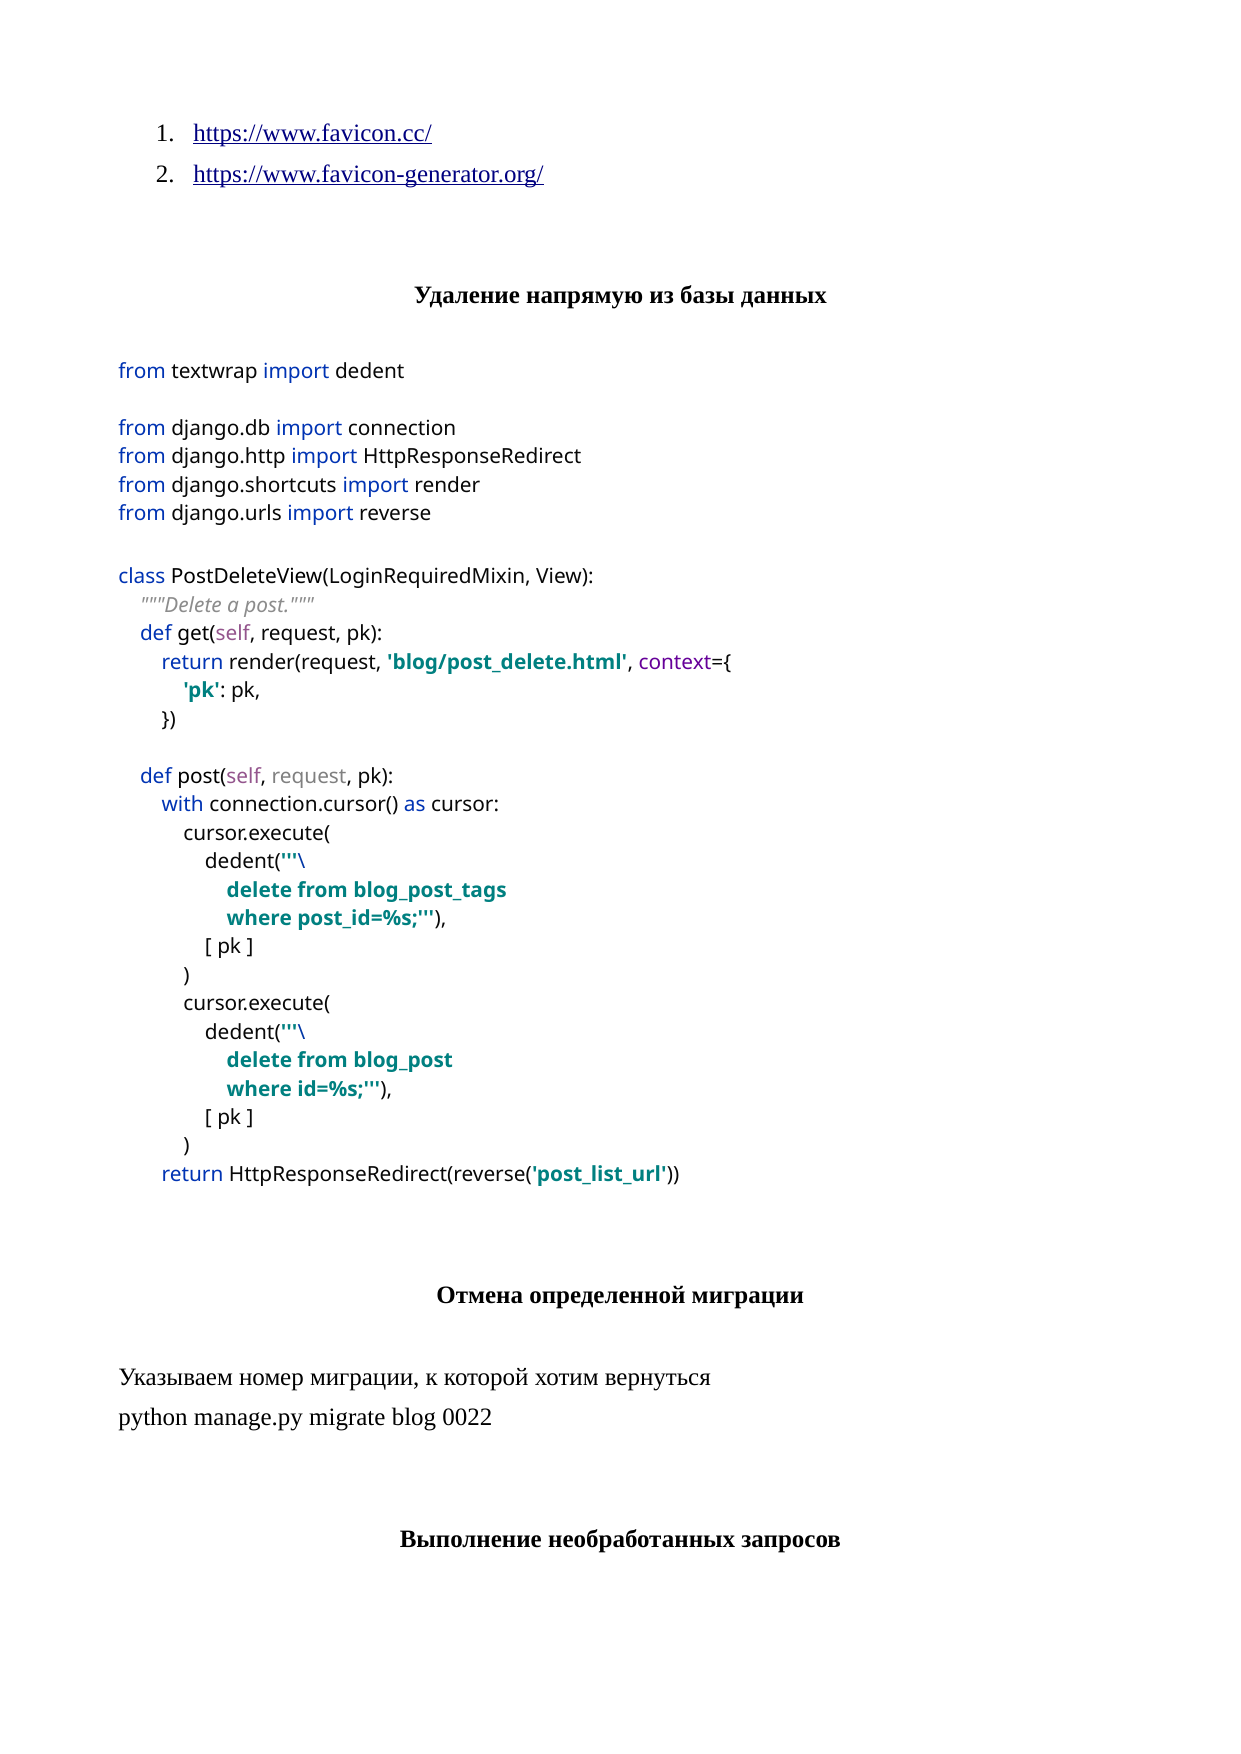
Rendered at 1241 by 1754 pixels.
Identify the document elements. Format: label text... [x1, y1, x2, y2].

text from django.shortcuts import render from django.urls import reverse [118, 470, 1122, 527]
text from textwrap import dedent from django.db import connection [118, 356, 1122, 442]
list https://www.favicon-generator.org/ [156, 159, 1122, 187]
text from django.http import HttpResponseRedirect [118, 442, 1122, 470]
text python manage.py migrate blog 0022 [118, 1402, 1122, 1431]
text Удаление напрямую из базы данных [118, 281, 1122, 309]
text Отмена определенной миграции [118, 1281, 1122, 1309]
text class PostDeleteView(LoginRequiredMixin, View): """Delete a post.""" def get(self, request, pk): return render(request, 'blog/post_delete.html', context={ 'pk': pk, }) def post(self, request, pk): with connection.cursor() as cursor: cursor.execute( dedent('''\ delete from blog_post_tags where post_id=%s;'''), [ pk ] ) cursor.execute( dedent('''\ delete from blog_post where id=%s;'''), [ pk ] ) return HttpResponseRedirect(reverse('post_list_url')) [118, 562, 1122, 1187]
text Выполнение необработанных запросов [118, 1524, 1122, 1553]
text Указываем номер миграции, к которой хотим вернуться [118, 1362, 1122, 1391]
list https://www.favicon.cc/ [156, 118, 1122, 147]
